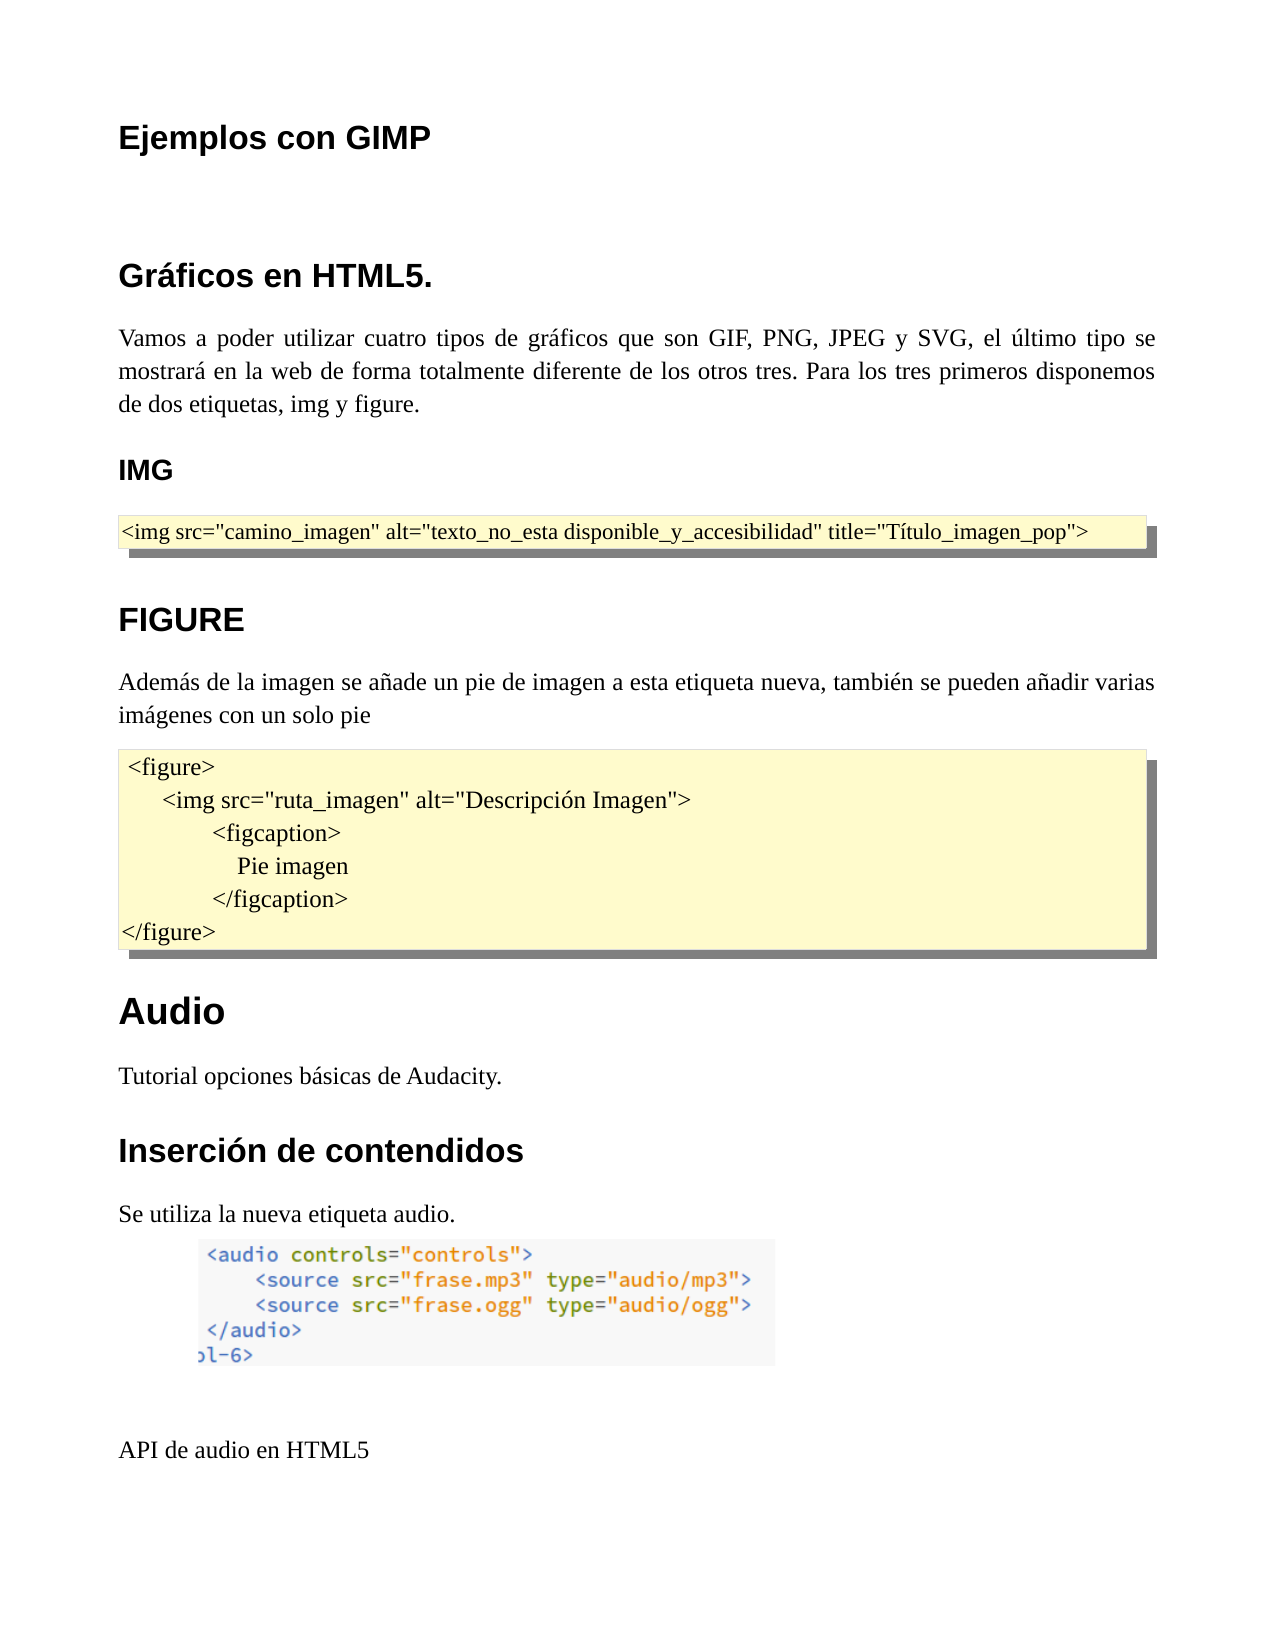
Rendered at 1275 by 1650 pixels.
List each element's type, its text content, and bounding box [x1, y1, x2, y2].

text </figure> [119, 914, 1146, 949]
text API de audio en HTML5 [118, 1436, 1157, 1464]
text <figure> [119, 750, 1146, 781]
text Se utiliza la nueva etiqueta audio. [118, 1199, 1157, 1227]
text Además de la imagen se añade un pie de imagen a esta etiqueta nueva, también se pueden añadir varias imágenes con un solo pie [118, 667, 1157, 728]
text <img src="camino_imagen" alt="texto_no_esta disponible_y_accesibilidad" title="Título_imagen_pop"> [119, 516, 1146, 548]
text Vamos a poder utilizar cuatro tipos de gráficos que son GIF, PNG, JPEG y SVG, el último tipo se mostrará en la web de forma totalmente diferente de los otros tres. Para los tres primeros disponemos de dos etiquetas, img y figure. [118, 323, 1157, 418]
subtitle FIGURE [118, 599, 1157, 638]
subtitle Ejemplos con GIMP [118, 118, 1157, 157]
subtitle IMG [118, 453, 1157, 487]
subtitle Inserción de contendidos [118, 1131, 1157, 1170]
text Tutorial opciones básicas de Audacity. [118, 1061, 1157, 1090]
text Pie imagen [119, 848, 1146, 880]
text </figcaption> [119, 881, 1146, 913]
picture [198, 1239, 776, 1366]
subtitle Audio [118, 989, 1157, 1032]
subtitle Gráficos en HTML5. [118, 256, 1157, 294]
text <img src="ruta_imagen" alt="Descripción Imagen"> [119, 782, 1146, 814]
text <figcaption> [119, 815, 1146, 847]
